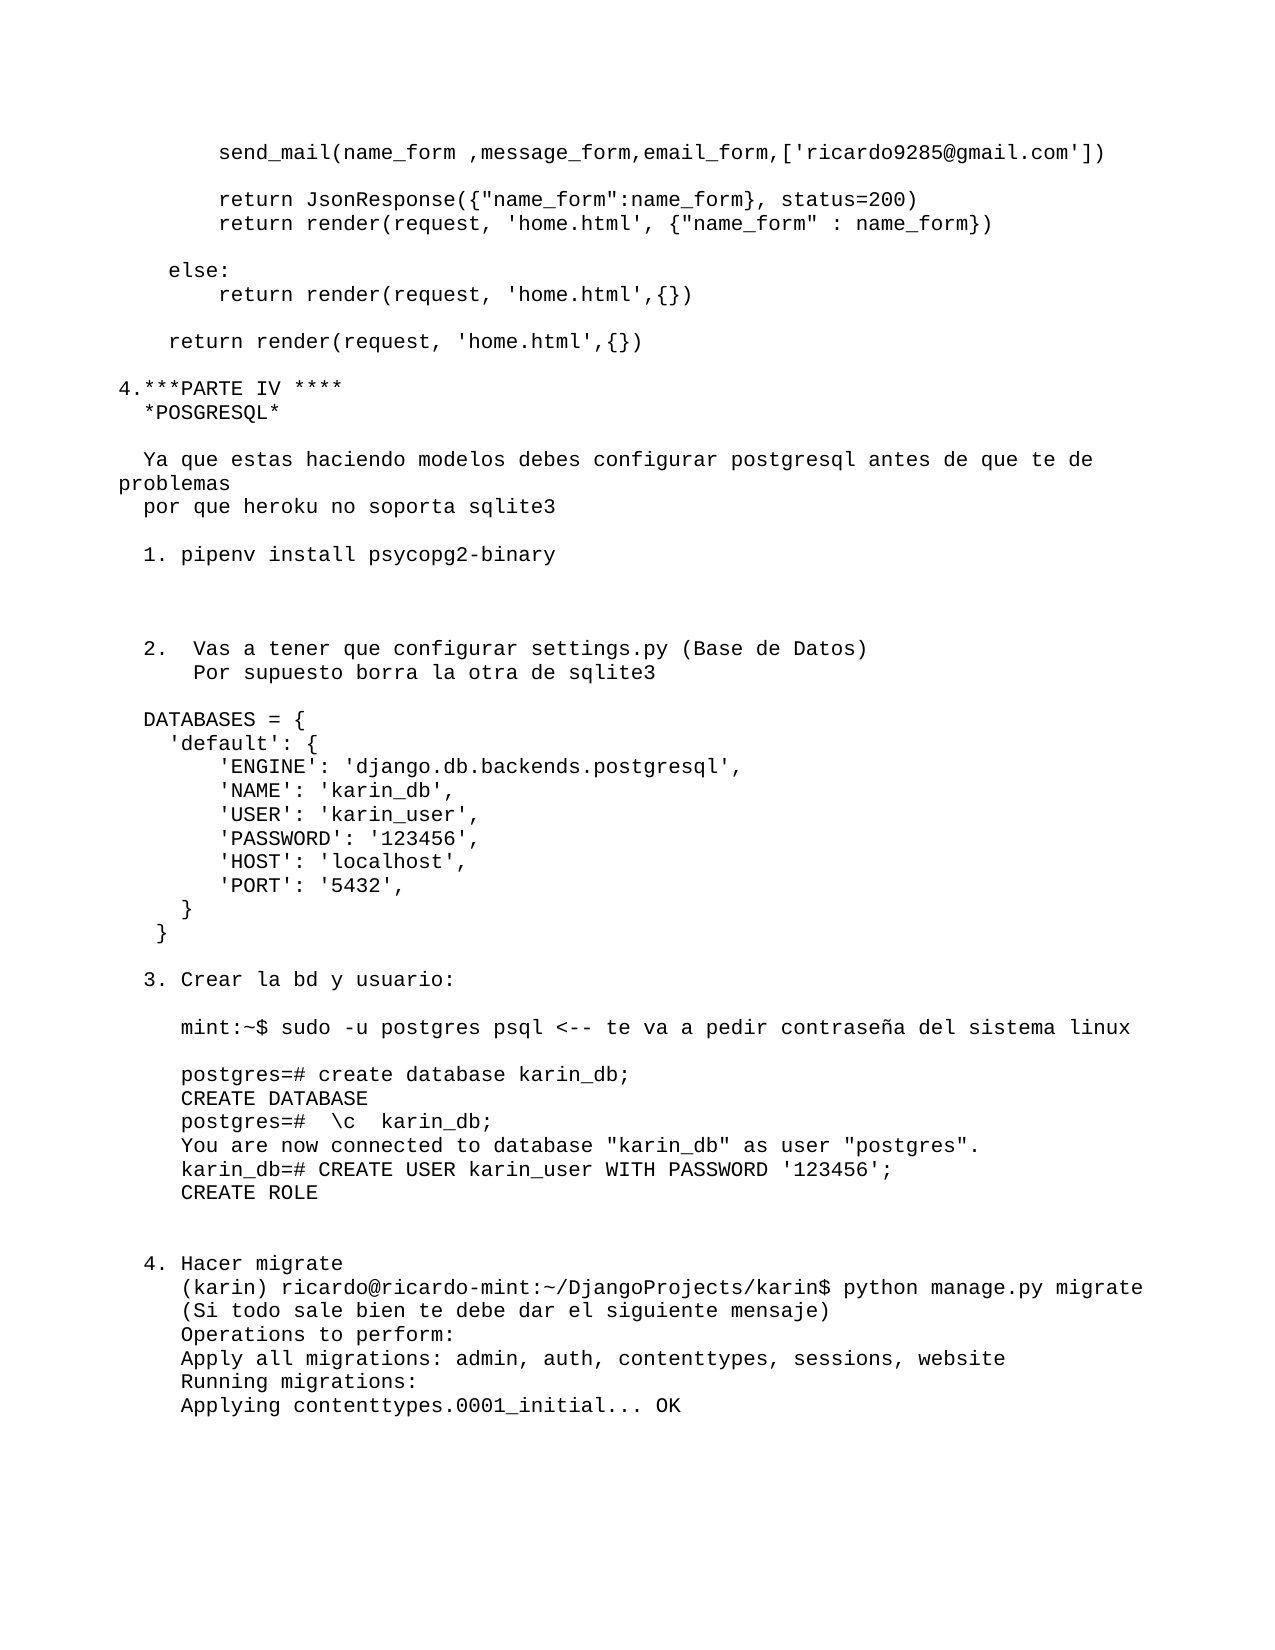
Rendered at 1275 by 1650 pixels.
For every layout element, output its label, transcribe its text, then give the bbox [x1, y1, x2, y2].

text Ya que estas haciendo modelos debes configurar postgresql antes de que te de problemas [118, 449, 1157, 496]
text send_mail(name_form ,message_form,email_form,['ricardo9285@gmail.com']) [118, 142, 1157, 165]
text 'PASSWORD': '123456', [118, 827, 1157, 851]
text postgres=# create database karin_db; [118, 1064, 1157, 1088]
text 'ENGINE': 'django.db.backends.postgresql', [118, 757, 1157, 780]
text mint:~$ sudo -u postgres psql <-- te va a pedir contraseña del sistema linux [118, 1017, 1157, 1040]
text 'HOST': 'localhost', [118, 851, 1157, 875]
text 2. Vas a tener que configurar settings.py (Base de Datos) [118, 638, 1157, 662]
text 1. pipenv install psycopg2-binary [118, 544, 1157, 567]
text Operations to perform: [118, 1324, 1157, 1348]
text karin_db=# CREATE USER karin_user WITH PASSWORD '123456'; [118, 1158, 1157, 1182]
text 4. Hacer migrate [118, 1253, 1157, 1277]
text (Si todo sale bien te debe dar el siguiente mensaje) [118, 1300, 1157, 1324]
text return render(request, 'home.html',{}) [118, 331, 1157, 354]
text Apply all migrations: admin, auth, contenttypes, sessions, website [118, 1348, 1157, 1371]
text 'USER': 'karin_user', [118, 804, 1157, 827]
text 4.***PARTE IV **** [118, 378, 1157, 402]
text CREATE ROLE [118, 1182, 1157, 1206]
text DATABASES = { [118, 709, 1157, 733]
text (karin) ricardo@ricardo-mint:~/DjangoProjects/karin$ python manage.py migrate [118, 1277, 1157, 1300]
text 3. Crear la bd y usuario: [118, 969, 1157, 993]
text *POSGRESQL* [118, 402, 1157, 426]
text You are now connected to database "karin_db" as user "postgres". [118, 1135, 1157, 1158]
text return render(request, 'home.html', {"name_form" : name_form}) [118, 213, 1157, 236]
text 'PORT': '5432', [118, 875, 1157, 898]
text Applying contenttypes.0001_initial... OK [118, 1395, 1157, 1419]
text else: [118, 260, 1157, 284]
text 'NAME': 'karin_db', [118, 780, 1157, 804]
text return render(request, 'home.html',{}) [118, 284, 1157, 307]
text } [118, 922, 1157, 946]
text Por supuesto borra la otra de sqlite3 [118, 662, 1157, 686]
text postgres=# \c karin_db; [118, 1111, 1157, 1135]
text } [118, 898, 1157, 922]
text Running migrations: [118, 1371, 1157, 1395]
text 'default': { [118, 733, 1157, 757]
text por que heroku no soporta sqlite3 [118, 496, 1157, 520]
text CREATE DATABASE [118, 1088, 1157, 1111]
text return JsonResponse({"name_form":name_form}, status=200) [118, 189, 1157, 213]
